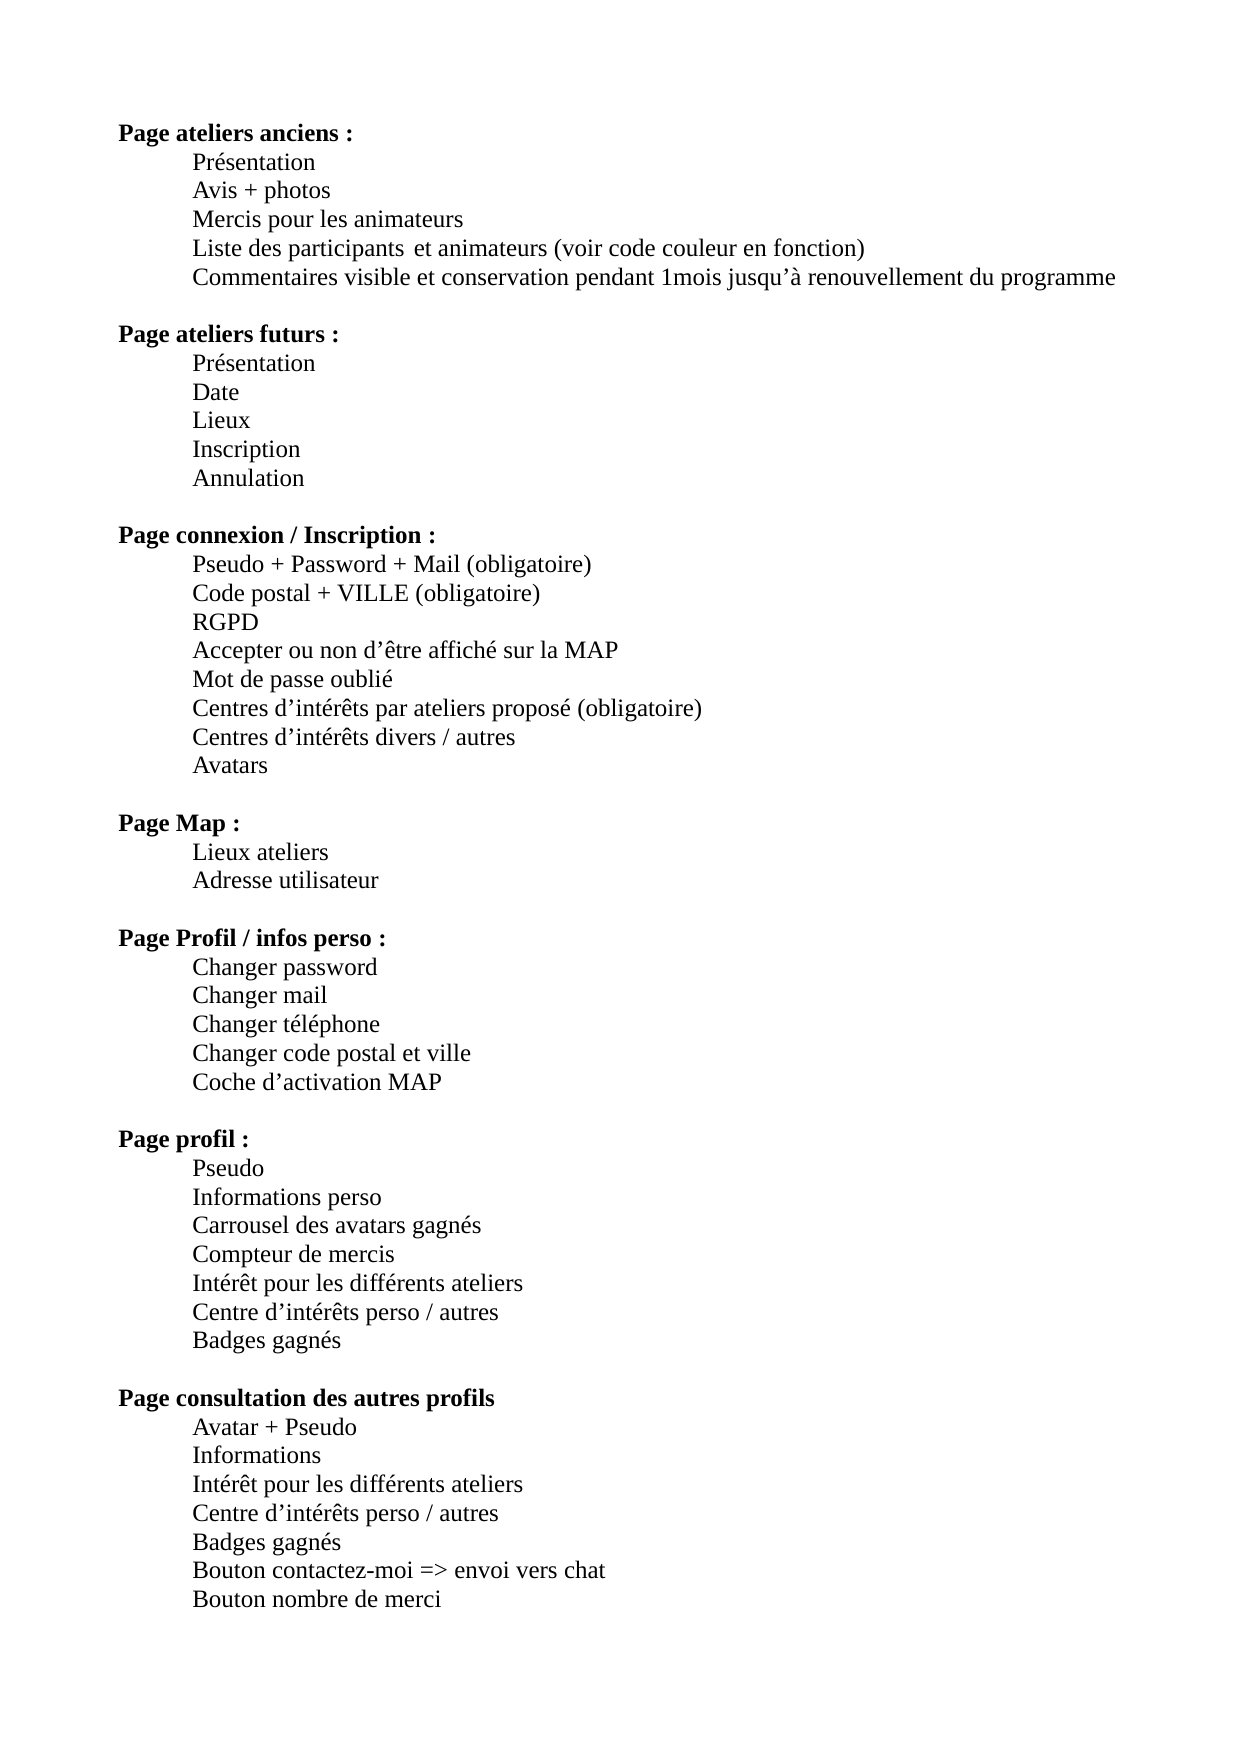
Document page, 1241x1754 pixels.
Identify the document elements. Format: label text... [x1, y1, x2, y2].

text Carrousel des avatars gagnés [118, 1211, 1122, 1239]
text Liste des participants et animateurs (voir code couleur en fonction) [118, 233, 1122, 262]
text Centres d’intérêts divers / autres [118, 722, 1122, 751]
text Lieux ateliers [118, 837, 1122, 866]
text Changer code postal et ville [118, 1038, 1122, 1067]
text Code postal + VILLE (obligatoire) [118, 578, 1122, 607]
text Avis + photos [118, 176, 1122, 204]
text Informations perso [118, 1182, 1122, 1211]
text Page consultation des autres profils [118, 1383, 1122, 1412]
text Présentation [118, 348, 1122, 377]
text Avatar + Pseudo [118, 1412, 1122, 1441]
text Bouton nombre de merci [118, 1584, 1122, 1613]
text Adresse utilisateur [118, 866, 1122, 894]
text Annulation [118, 463, 1122, 492]
text Commentaires visible et conservation pendant 1mois jusqu’à renouvellement du programme [118, 262, 1122, 291]
text Avatars [118, 751, 1122, 779]
text Page Profil / infos perso : [118, 923, 1122, 952]
text RGPD [118, 607, 1122, 636]
text Date [118, 377, 1122, 406]
text Accepter ou non d’être affiché sur la MAP [118, 636, 1122, 664]
text Centres d’intérêts par ateliers proposé (obligatoire) [118, 693, 1122, 722]
text Présentation [118, 147, 1122, 176]
text Lieux [118, 406, 1122, 434]
text Changer password [118, 952, 1122, 981]
text Page profil : [118, 1124, 1122, 1153]
text Badges gagnés [118, 1326, 1122, 1354]
text Intérêt pour les différents ateliers [118, 1268, 1122, 1297]
text Mercis pour les animateurs [118, 204, 1122, 233]
text Page ateliers futurs : [118, 319, 1122, 348]
text Informations [118, 1441, 1122, 1469]
text Mot de passe oublié [118, 664, 1122, 693]
text Intérêt pour les différents ateliers [118, 1469, 1122, 1498]
text Changer mail [118, 981, 1122, 1009]
text Bouton contactez-moi => envoi vers chat [118, 1556, 1122, 1584]
text Page ateliers anciens : [118, 118, 1122, 147]
text Pseudo [118, 1153, 1122, 1182]
text Coche d’activation MAP [118, 1067, 1122, 1096]
text Badges gagnés [118, 1527, 1122, 1556]
text Changer téléphone [118, 1009, 1122, 1038]
text Inscription [118, 434, 1122, 463]
text Page connexion / Inscription : [118, 521, 1122, 549]
text Centre d’intérêts perso / autres [118, 1498, 1122, 1527]
text Centre d’intérêts perso / autres [118, 1297, 1122, 1326]
text Compteur de mercis [118, 1239, 1122, 1268]
text Pseudo + Password + Mail (obligatoire) [118, 549, 1122, 578]
text Page Map : [118, 808, 1122, 837]
